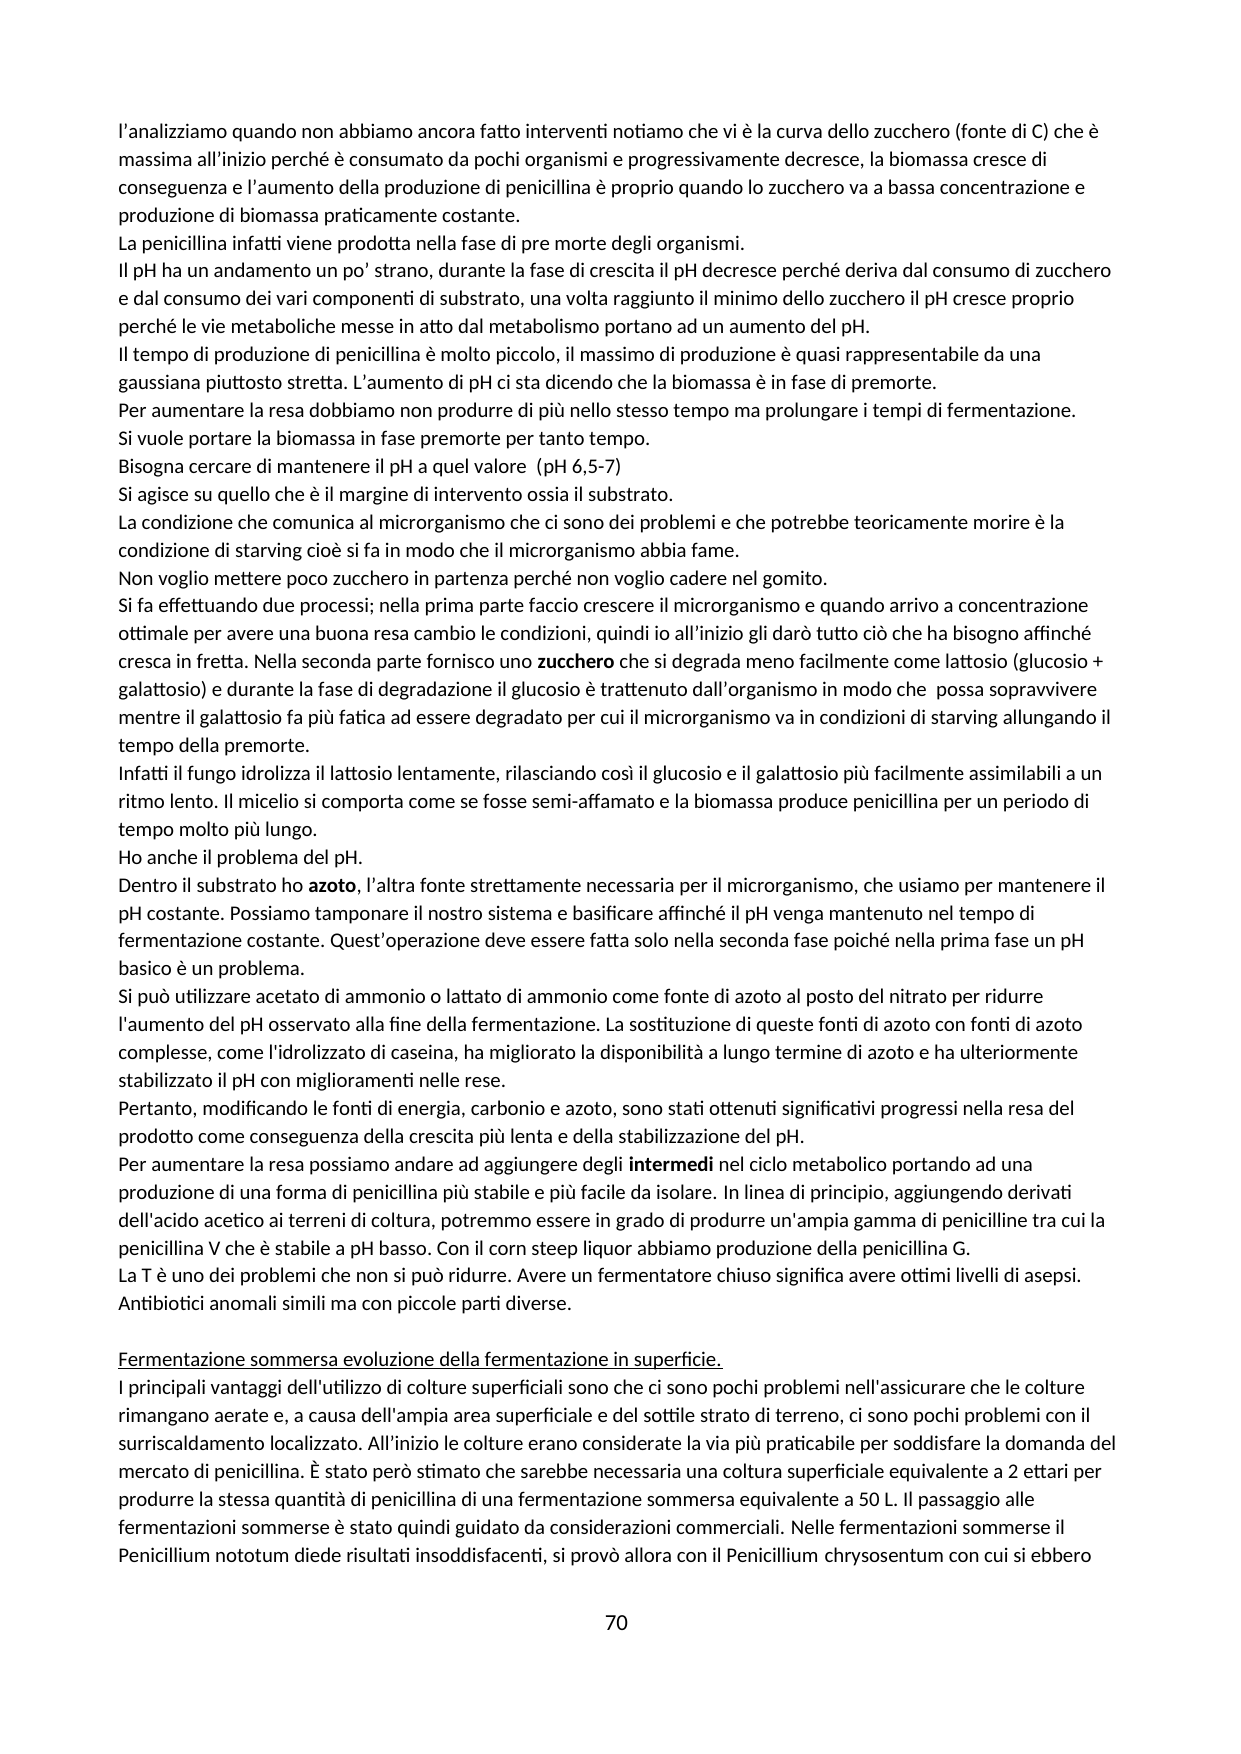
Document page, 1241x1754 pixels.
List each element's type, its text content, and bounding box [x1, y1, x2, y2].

text La condizione che comunica al microrganismo che ci sono dei problemi e che potrebbe teoricamente morire è la condizione di starving cioè si fa in modo che il microrganismo abbia fame. Non voglio mettere poco zucchero in partenza perché non voglio cadere nel gomito. Si fa effettuando due processi; nella prima parte faccio crescere il microrganismo e quando arrivo a concentrazione ottimale per avere una buona resa cambio le condizioni, quindi io all’inizio gli darò tutto ciò che ha bisogno affinché cresca in fretta. Nella seconda parte fornisco uno zucchero che si degrada meno facilmente come lattosio (glucosio + galattosio) e durante la fase di degradazione il glucosio è trattenuto dall’organismo in modo che possa sopravvivere mentre il galattosio fa più fatica ad essere degradato per cui il microrganismo va in condizioni di starving allungando il tempo della premorte. Infatti il fungo idrolizza il lattosio lentamente, rilasciando così il glucosio e il galattosio più facilmente assimilabili a un ritmo lento. Il micelio si comporta come se fosse semi-affamato e la biomassa produce penicillina per un periodo di tempo molto più lungo. Ho anche il problema del pH. Dentro il substrato ho azoto, l’altra fonte strettamente necessaria per il microrganismo, che usiamo per mantenere il pH costante. Possiamo tamponare il nostro sistema e basificare affinché il pH venga mantenuto nel tempo di fermentazione costante. Quest’operazione deve essere fatta solo nella seconda fase poiché nella prima fase un pH basico è un problema. Si può utilizzare acetato di ammonio o lattato di ammonio come fonte di azoto al posto del nitrato per ridurre l'aumento del pH osservato alla fine della fermentazione. La sostituzione di queste fonti di azoto con fonti di azoto complesse, come l'idrolizzato di caseina, ha migliorato la disponibilità a lungo termine di azoto e ha ulteriormente stabilizzato il pH con miglioramenti nelle rese. Pertanto, modificando le fonti di energia, carbonio e azoto, sono stati ottenuti significativi progressi nella resa del prodotto come conseguenza della crescita più lenta e della stabilizzazione del pH. Per aumentare la resa possiamo andare ad aggiungere degli intermedi nel ciclo metabolico portando ad una produzione di una forma di penicillina più stabile e più facile da isolare. In linea di principio, aggiungendo derivati dell'acido acetico ai terreni di coltura, potremmo essere in grado di produrre un'ampia gamma di penicilline tra cui la penicillina V che è stabile a pH basso. Con il corn steep liquor abbiamo produzione della penicillina G. La T è uno dei problemi che non si può ridurre. Avere un fermentatore chiuso significa avere ottimi livelli di asepsi. Antibiotici anomali simili ma con piccole parti diverse. Fermentazione sommersa evoluzione della fermentazione in superficie. I principali vantaggi dell'utilizzo di colture superficiali sono che ci sono pochi problemi nell'assicurare che le colture rimangano aerate e, a causa dell'ampia area superficiale e del sottile strato di terreno, ci sono pochi problemi con il surriscaldamento localizzato. All’inizio le colture erano considerate la via più praticabile per soddisfare la domanda del mercato di penicillina. È stato però stimato che sarebbe necessaria una coltura superficiale equivalente a 2 ettari per produrre la stessa quantità di penicillina di una fermentazione sommersa equivalente a 50 L. Il passaggio alle fermentazioni sommerse è stato quindi guidato da considerazioni commerciali. Nelle fermentazioni sommerse il Penicillium nototum diede risultati insoddisfacenti, si provò allora con il Penicillium chrysosentum con cui si ebbero [118, 509, 1124, 1567]
text l’analizziamo quando non abbiamo ancora fatto interventi notiamo che vi è la curva dello zucchero (fonte di C) che è massima all’inizio perché è consumato da pochi organismi e progressivamente decresce, la biomassa cresce di conseguenza e l’aumento della produzione di penicillina è proprio quando lo zucchero va a bassa concentrazione e produzione di biomassa praticamente costante. La penicillina infatti viene prodotta nella fase di pre morte degli organismi. Il pH ha un andamento un po’ strano, durante la fase di crescita il pH decresce perché deriva dal consumo di zucchero e dal consumo dei vari componenti di substrato, una volta raggiunto il minimo dello zucchero il pH cresce proprio perché le vie metaboliche messe in atto dal metabolismo portano ad un aumento del pH. Il tempo di produzione di penicillina è molto piccolo, il massimo di produzione è quasi rappresentabile da una gaussiana piuttosto stretta. L’aumento di pH ci sta dicendo che la biomassa è in fase di premorte. Per aumentare la resa dobbiamo non produrre di più nello stesso tempo ma prolungare i tempi di fermentazione. Si vuole portare la biomassa in fase premorte per tanto tempo. Bisogna cercare di mantenere il pH a quel valore (pH 6,5-7) Si agisce su quello che è il margine di intervento ossia il substrato. [118, 118, 1124, 506]
